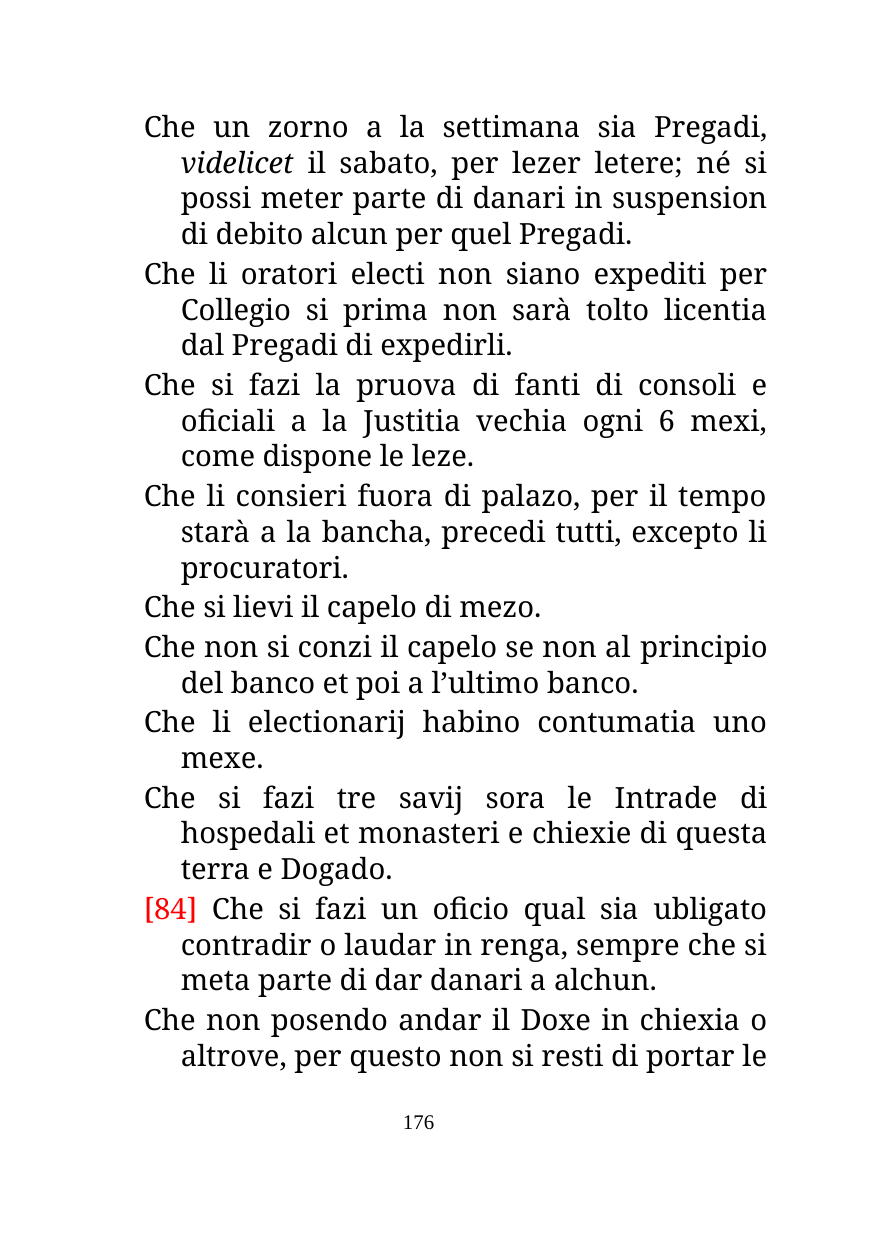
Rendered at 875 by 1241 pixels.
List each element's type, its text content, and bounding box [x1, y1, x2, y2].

text Che si lievi il capelo di mezo. [143, 587, 768, 626]
text [84] Che si fazi un oficio qual sia ubligato contradir o laudar in renga, sempre che si meta parte di dar danari a alchun. [143, 888, 768, 999]
text Che si fazi la pruova di fanti di consoli e oficiali a la Justitia vechia ogni 6 mexi, come dispone le leze. [143, 364, 768, 475]
text Che si fazi tre savij sora le Intrade di hospedali et monasteri e chiexie di questa terra e Dogado. [143, 777, 768, 888]
text Che non posendo andar il Doxe in chiexia o altrove, per questo non si resti di portar le [143, 999, 768, 1075]
text Che li consieri fuora di palazo, per il tempo starà a la bancha, precedi tutti, excepto li procuratori. [143, 475, 768, 587]
text Che li oratori electi non siano expediti per Collegio si prima non sarà tolto licentia dal Pregadi di expedirli. [143, 253, 768, 364]
text Che li electionarij habino contumatia uno mexe. [143, 702, 768, 777]
text Che non si conzi il capelo se non al principio del banco et poi a l’ultimo banco. [143, 626, 768, 702]
text Che un zorno a la settimana sia Pregadi, videlicet il sabato, per lezer letere; né si possi meter parte di danari in suspension di debito alcun per quel Pregadi. [143, 106, 768, 253]
